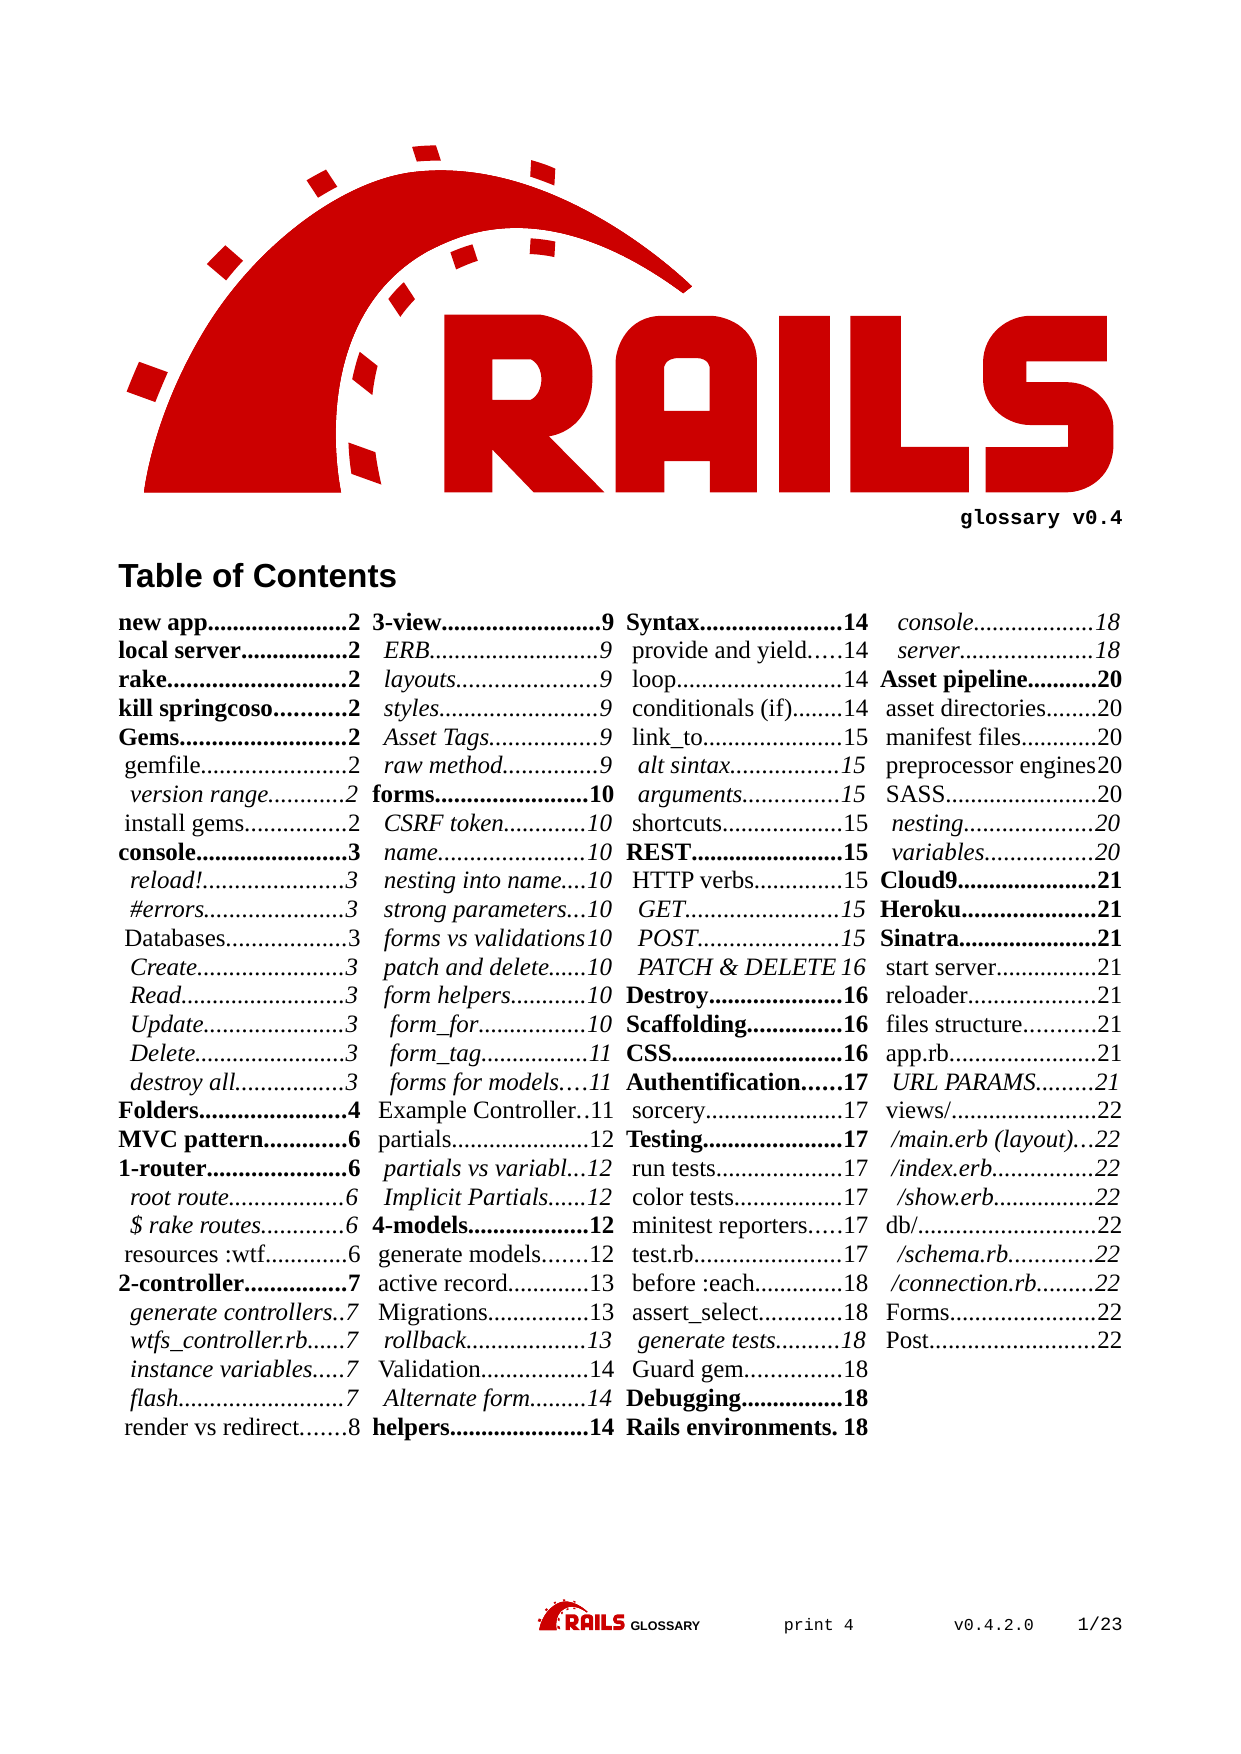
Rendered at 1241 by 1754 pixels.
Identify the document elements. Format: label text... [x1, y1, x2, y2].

text reloader 21 [886, 980, 1122, 1009]
text 2-controller 7 [118, 1268, 360, 1297]
text Destroy 16 [626, 980, 868, 1009]
text Testing 17 [626, 1124, 868, 1153]
text Validation 14 [378, 1354, 614, 1383]
text raw method 9 [384, 750, 614, 779]
text gemfile 2 [124, 750, 360, 779]
text 3-view 9 [372, 607, 614, 635]
text Example Controller 11 [378, 1095, 614, 1124]
text Alternate form 14 [384, 1383, 614, 1412]
text /connection.rb 22 [891, 1268, 1122, 1297]
text /main.erb (layout) 22 [891, 1124, 1122, 1153]
text Authentification 17 [626, 1067, 868, 1095]
text form helpers 10 [384, 980, 614, 1009]
text helpers 14 [372, 1412, 614, 1440]
text preprocessor engines 20 [886, 750, 1122, 779]
text name 10 [384, 837, 614, 865]
text Update 3 [130, 1009, 360, 1038]
text /show.erb 22 [891, 1182, 1122, 1210]
text nesting into name 10 [384, 865, 614, 894]
text Delete 3 [130, 1038, 360, 1067]
text Gems 2 [118, 722, 360, 750]
text new app 2 [118, 607, 360, 635]
text sorcery 17 [632, 1095, 868, 1124]
text ERB 9 [384, 635, 614, 664]
text 4-models 12 [372, 1210, 614, 1239]
text generate controllers 7 [130, 1297, 360, 1325]
text patch and delete 10 [384, 952, 614, 980]
text glossary v0.4 [118, 507, 1122, 531]
text install gems 2 [124, 808, 360, 837]
text generate models 12 [378, 1239, 614, 1268]
text flash 7 [130, 1383, 360, 1412]
text Heroku 21 [880, 894, 1122, 923]
text console 18 [897, 607, 1122, 635]
subtitle Table of Contents [118, 556, 1122, 594]
text Post 22 [886, 1325, 1122, 1354]
text /index.erb 22 [891, 1153, 1122, 1182]
text Create 3 [130, 952, 360, 980]
text manifest files 20 [886, 722, 1122, 750]
text form_tag 11 [389, 1038, 614, 1067]
text CSRF token 10 [384, 808, 614, 837]
text Syntax 14 [626, 607, 868, 635]
text Scaffolding 16 [626, 1009, 868, 1038]
text Debugging 18 [626, 1383, 868, 1412]
text rollback 13 [384, 1325, 614, 1354]
text version range 2 [130, 779, 360, 808]
text Cloud9 21 [880, 865, 1122, 894]
text Read 3 [130, 980, 360, 1009]
text Rails environments 18 [626, 1412, 868, 1440]
text partials vs variabl 12 [384, 1153, 614, 1182]
text POST 15 [638, 923, 868, 952]
text console 3 [118, 837, 360, 865]
text Migrations 13 [378, 1297, 614, 1325]
text URL PARAMS 21 [891, 1067, 1122, 1095]
text reload! 3 [130, 865, 360, 894]
text test.rb 17 [632, 1239, 868, 1268]
text PATCH & DELETE 16 [638, 952, 868, 980]
text before :each 18 [632, 1268, 868, 1297]
text Guard gem 18 [632, 1354, 868, 1383]
text variables 20 [891, 837, 1122, 865]
text REST 15 [626, 837, 868, 865]
text MVC pattern 6 [118, 1124, 360, 1153]
text #errors 3 [130, 894, 360, 923]
text loop 14 [632, 664, 868, 693]
text SASS 20 [886, 779, 1122, 808]
text app.rb 21 [886, 1038, 1122, 1067]
text server 18 [897, 635, 1122, 664]
text Asset Tags 9 [384, 722, 614, 750]
text asset directories 20 [886, 693, 1122, 722]
text resources :wtf 6 [124, 1239, 360, 1268]
text arguments 15 [638, 779, 868, 808]
text Folders 4 [118, 1095, 360, 1124]
text layouts 9 [384, 664, 614, 693]
text minitest reporters 17 [632, 1210, 868, 1239]
text db/ 22 [886, 1210, 1122, 1239]
text Sinatra 21 [880, 923, 1122, 952]
text Implicit Partials 12 [384, 1182, 614, 1210]
text Databases 3 [124, 923, 360, 952]
text forms 10 [372, 779, 614, 808]
text forms for models 11 [389, 1067, 614, 1095]
text views/ 22 [886, 1095, 1122, 1124]
text rake 2 [118, 664, 360, 693]
text run tests 17 [632, 1153, 868, 1182]
text alt sintax 15 [638, 750, 868, 779]
text CSS 16 [626, 1038, 868, 1067]
text files structure 21 [886, 1009, 1122, 1038]
text generate tests 18 [638, 1325, 868, 1354]
text forms vs validations 10 [384, 923, 614, 952]
text HTTP verbs 15 [632, 865, 868, 894]
text strong parameters 10 [384, 894, 614, 923]
text render vs redirect 8 [124, 1412, 360, 1440]
text form_for 10 [389, 1009, 614, 1038]
text instance variables 7 [130, 1354, 360, 1383]
text nesting 20 [891, 808, 1122, 837]
text start server 21 [886, 952, 1122, 980]
text conditionals (if) 14 [632, 693, 868, 722]
text Asset pipeline 20 [880, 664, 1122, 693]
text color tests 17 [632, 1182, 868, 1210]
text root route 6 [130, 1182, 360, 1210]
text styles 9 [384, 693, 614, 722]
text partials 12 [378, 1124, 614, 1153]
text provide and yield 14 [632, 635, 868, 664]
text shortcuts 15 [632, 808, 868, 837]
text wtfs_controller.rb 7 [130, 1325, 360, 1354]
text link_to 15 [632, 722, 868, 750]
text Forms 22 [886, 1297, 1122, 1325]
text kill springcoso 2 [118, 693, 360, 722]
text assert_select 18 [632, 1297, 868, 1325]
text $ rake routes 6 [130, 1210, 360, 1239]
text active record 13 [378, 1268, 614, 1297]
text /schema.rb 22 [891, 1239, 1122, 1268]
text local server 2 [118, 635, 360, 664]
text destroy all 3 [130, 1067, 360, 1095]
text 1-router 6 [118, 1153, 360, 1182]
text GET 15 [638, 894, 868, 923]
